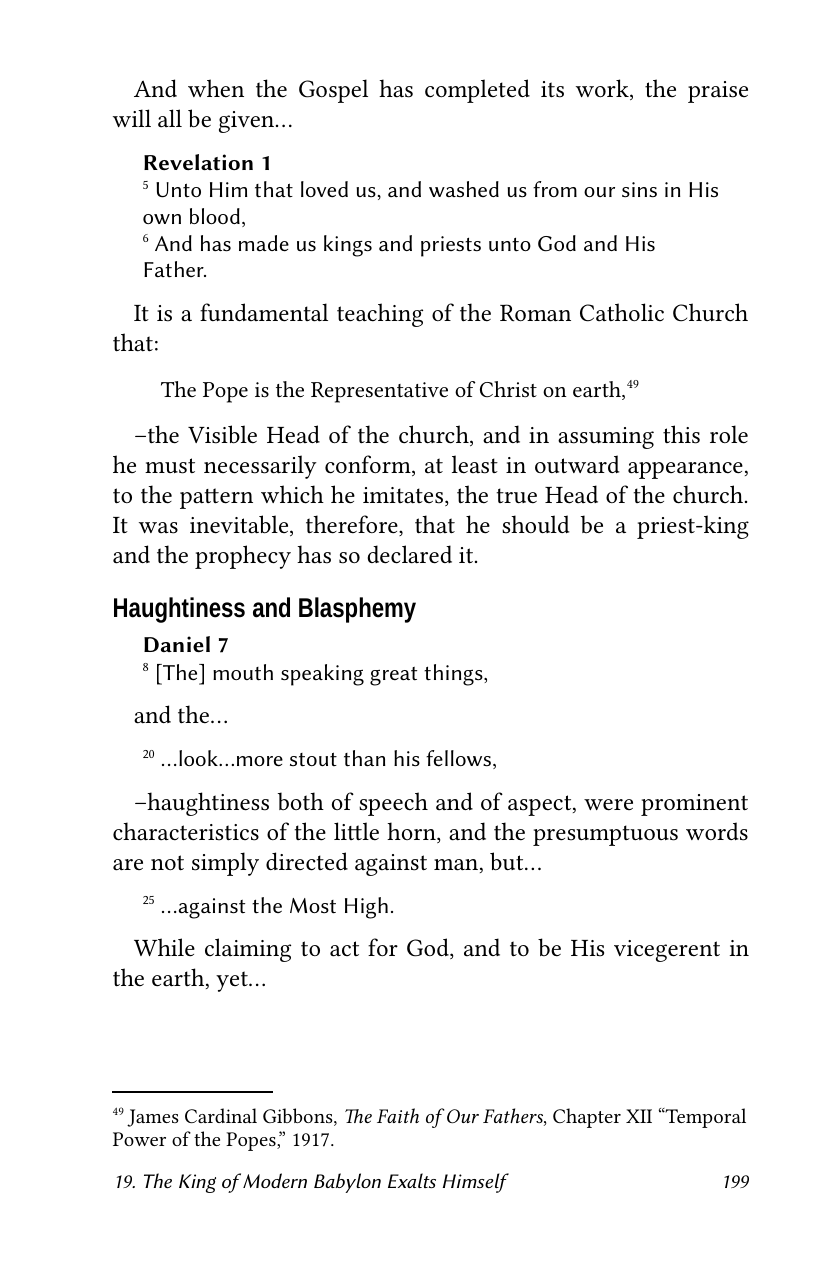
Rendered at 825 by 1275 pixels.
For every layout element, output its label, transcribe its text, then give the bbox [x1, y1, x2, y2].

text and the... [112, 701, 750, 730]
text –haughtiness both of speech and of aspect, were prominent characteristics of the little horn, and the presumptuous words are not simply directed against man, but… [112, 788, 750, 876]
subtitle Haughtiness and Blasphemy [112, 592, 750, 623]
text 25 ...against the Most High. [142, 893, 720, 919]
text Daniel 7 [142, 632, 750, 658]
text 5 Unto Him that loved us, and washed us from our sins in His own blood, [142, 177, 720, 230]
text The Pope is the Representative of Christ on earth, [142, 377, 720, 403]
text 6 And has made us kings and priests unto God and His Father. [142, 231, 720, 283]
text –the Visible Head of the church, and in assuming this role he must necessarily conform, at least in outward appearance, to the pattern which he imitates, the true Head of the church. It was inevitable, therefore, that he should be a priest-king and the prophecy has so declared it. [112, 422, 750, 570]
text James Cardinal Gibbons, The Faith of Our Fathers, Chapter XII “Temporal Power of the Popes,” 1917. [112, 1104, 750, 1152]
text While claiming to act for God, and to be His vicegerent in the earth, yet… [112, 934, 750, 993]
text 20 ...look...more stout than his fellows, [142, 746, 720, 772]
text It is a fundamental teaching of the Roman Catholic Church that: [112, 299, 750, 357]
text Revelation 1 [142, 150, 750, 176]
text And when the Gospel has completed its work, the praise will all be given… [112, 75, 750, 133]
text 8 [The] mouth speaking great things, [142, 660, 720, 686]
